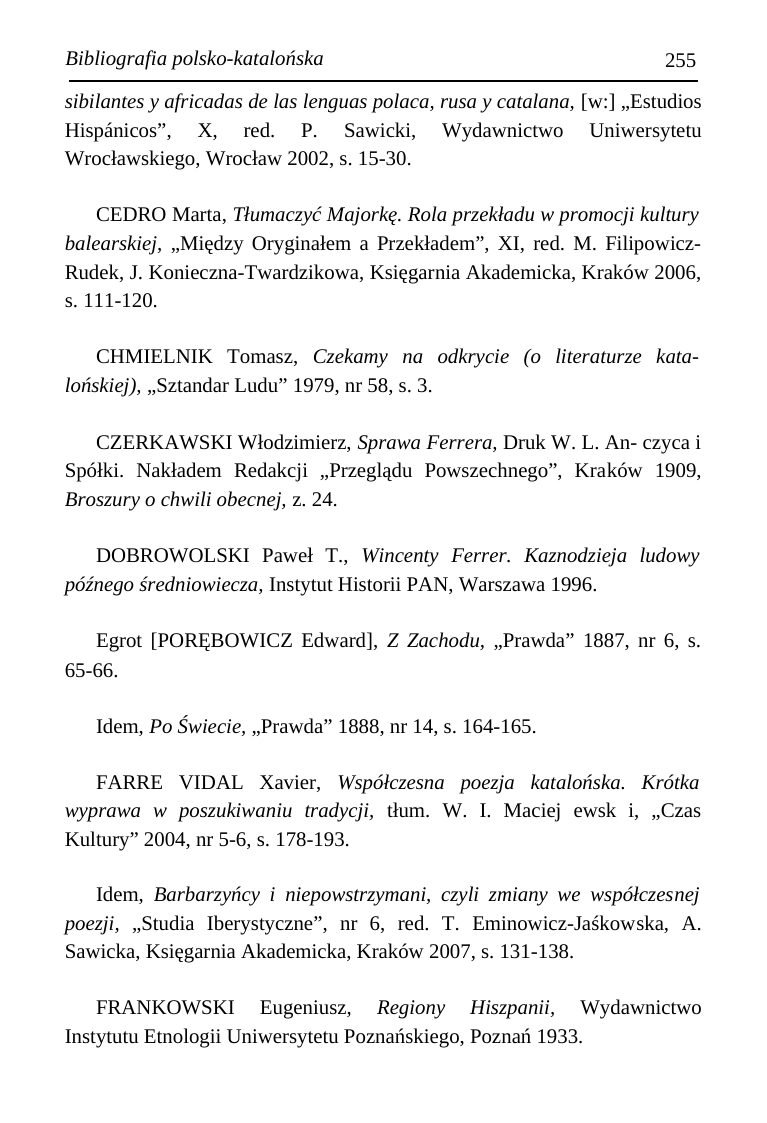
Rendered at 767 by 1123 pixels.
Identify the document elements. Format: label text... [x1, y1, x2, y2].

text Idem, Po Świecie, „Prawda” 1888, nr 14, s. 164-165. [64, 714, 702, 738]
text Idem, Barbarzyńcy i niepowstrzymani, czyli zmiany we współczes­nej poezji, „Studia Iberystyczne”, nr 6, red. T. Eminowicz-Jaśkow­ska, A. Sawicka, Księgarnia Akademicka, Kraków 2007, s. 131-138. [64, 882, 702, 963]
text sibilantes y africadas de las lenguas polaca, rusa y catalana, [w:] „Estudios Hispánicos”, X, red. P. Sawicki, Wydawnictwo Uniwer­sytetu Wrocławskiego, Wrocław 2002, s. 15-30. [64, 89, 702, 170]
text 255 [661, 48, 700, 72]
text FRANKOWSKI Eugeniusz, Regiony Hiszpanii, Wydawnictwo Instytutu Etnologii Uniwersytetu Poznańskiego, Poznań 1933. [64, 995, 702, 1048]
text FARRE VIDAL Xavier, Współczesna poezja katalońska. Krótka wyprawa w poszukiwaniu tradycji, tłum. W. I. Maciej ewsk i, „Czas Kultury” 2004, nr 5-6, s. 178-193. [64, 769, 702, 851]
text Egrot [PORĘBOWICZ Edward], Z Zachodu, „Prawda” 1887, nr 6, s. 65-66. [64, 628, 702, 682]
text DOBROWOLSKI Paweł T., Wincenty Ferrer. Kaznodzieja ludo­wy późnego średniowiecza, Instytut Historii PAN, Warszawa 1996. [64, 543, 702, 596]
text CEDRO Marta, Tłumaczyć Majorkę. Rola przekładu w promocji kultury balearskiej, „Między Oryginałem a Przekładem”, XI, red. M. Filipowicz-Rudek, J. Konieczna-Twardzikowa, Księgar­nia Akademicka, Kraków 2006, s. 111-120. [64, 202, 702, 312]
text Bibliografia polsko-katalońska [65, 46, 354, 70]
text CHMIELNIK Tomasz, Czekamy na odkrycie (o literaturze kata- lońskiej), „Sztandar Ludu” 1979, nr 58, s. 3. [64, 344, 702, 397]
text CZERKAWSKI Włodzimierz, Sprawa Ferrera, Druk W. L. An- czyca i Spółki. Nakładem Redakcji „Przeglądu Powszechnego”, Kra­ków 1909, Broszury o chwili obecnej, z. 24. [64, 429, 702, 511]
